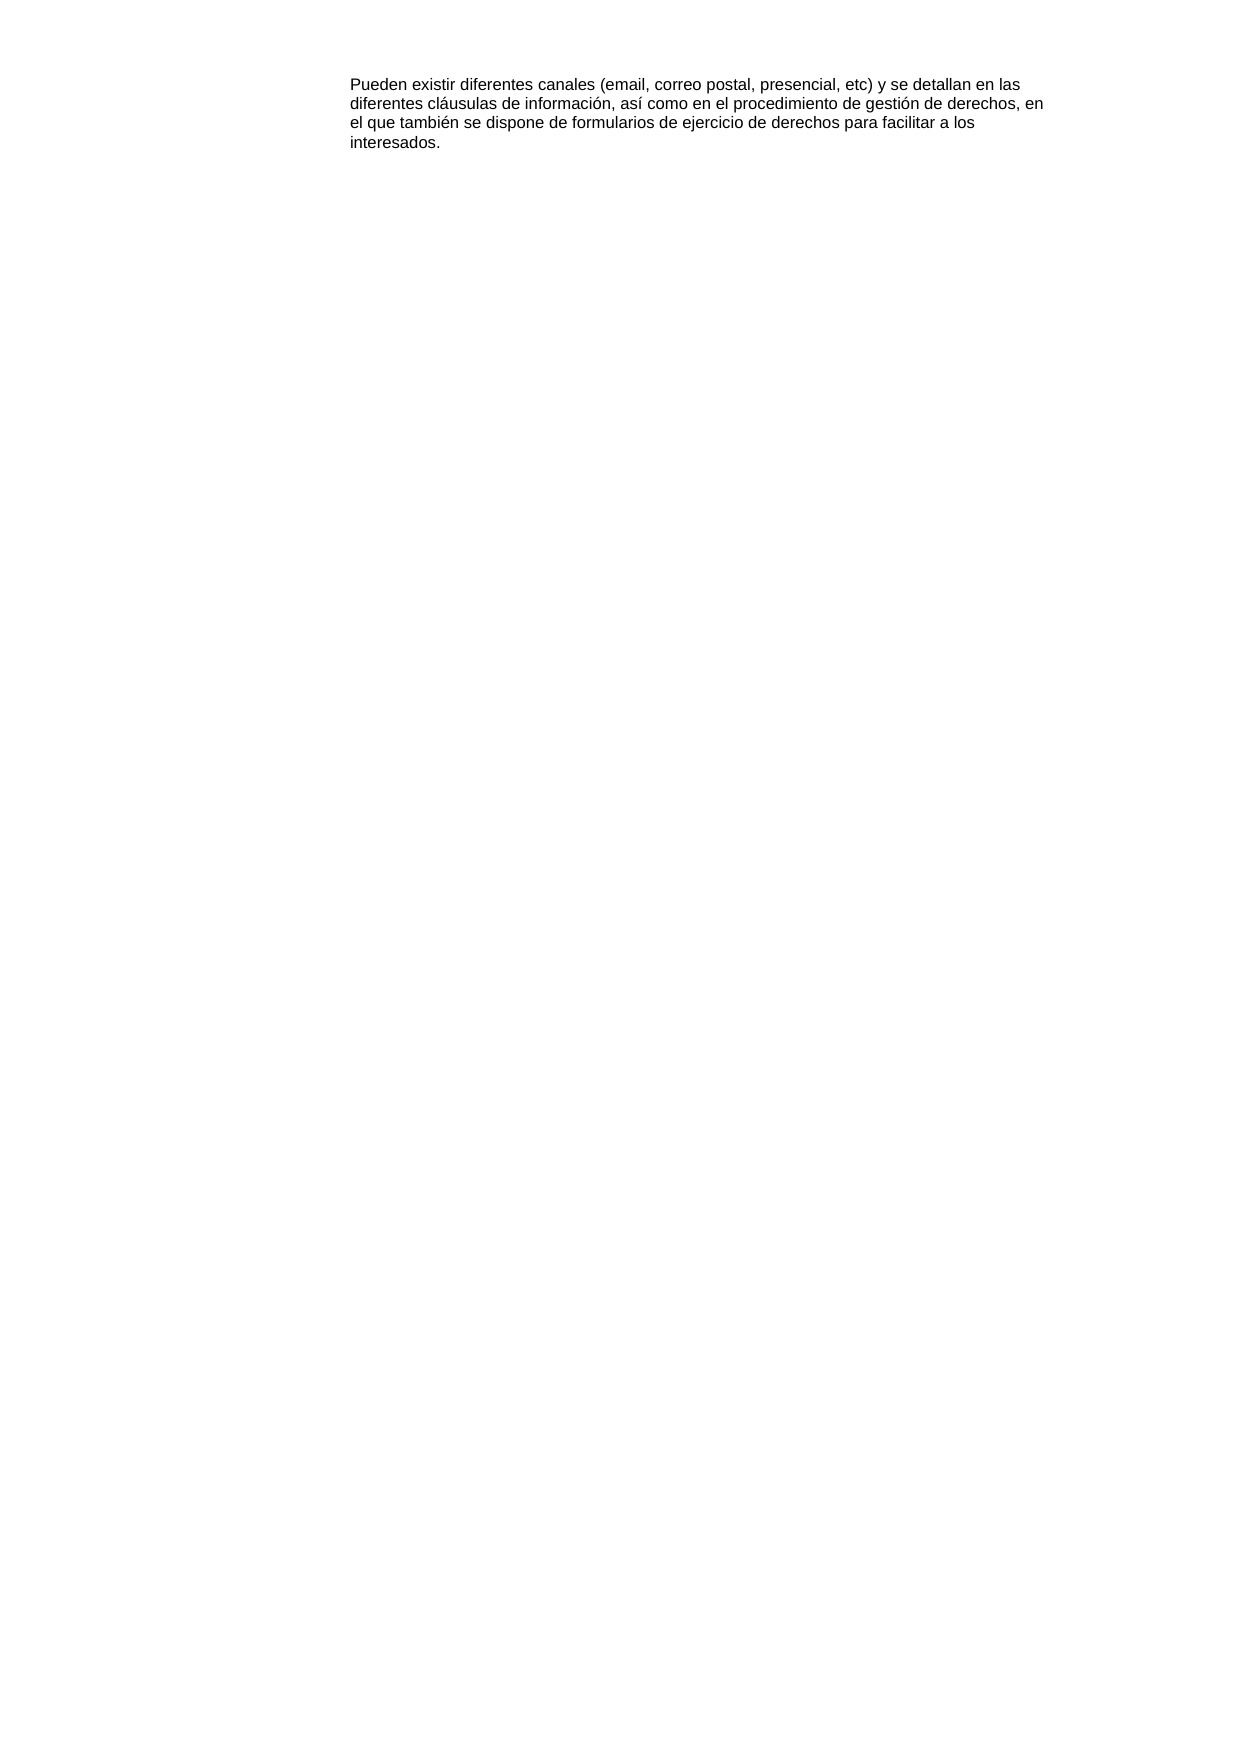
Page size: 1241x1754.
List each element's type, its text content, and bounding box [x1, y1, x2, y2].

table_cell Pueden existir diferentes canales (email, correo postal, presencial, etc) y se detallan en las diferentes cláusulas de información, así como en el procedimiento de gestión de derechos, en el que también se dispone de formularios de ejercicio de derechos para facilitar a los interesados. [339, 75, 1067, 171]
table_cell [161, 75, 338, 171]
